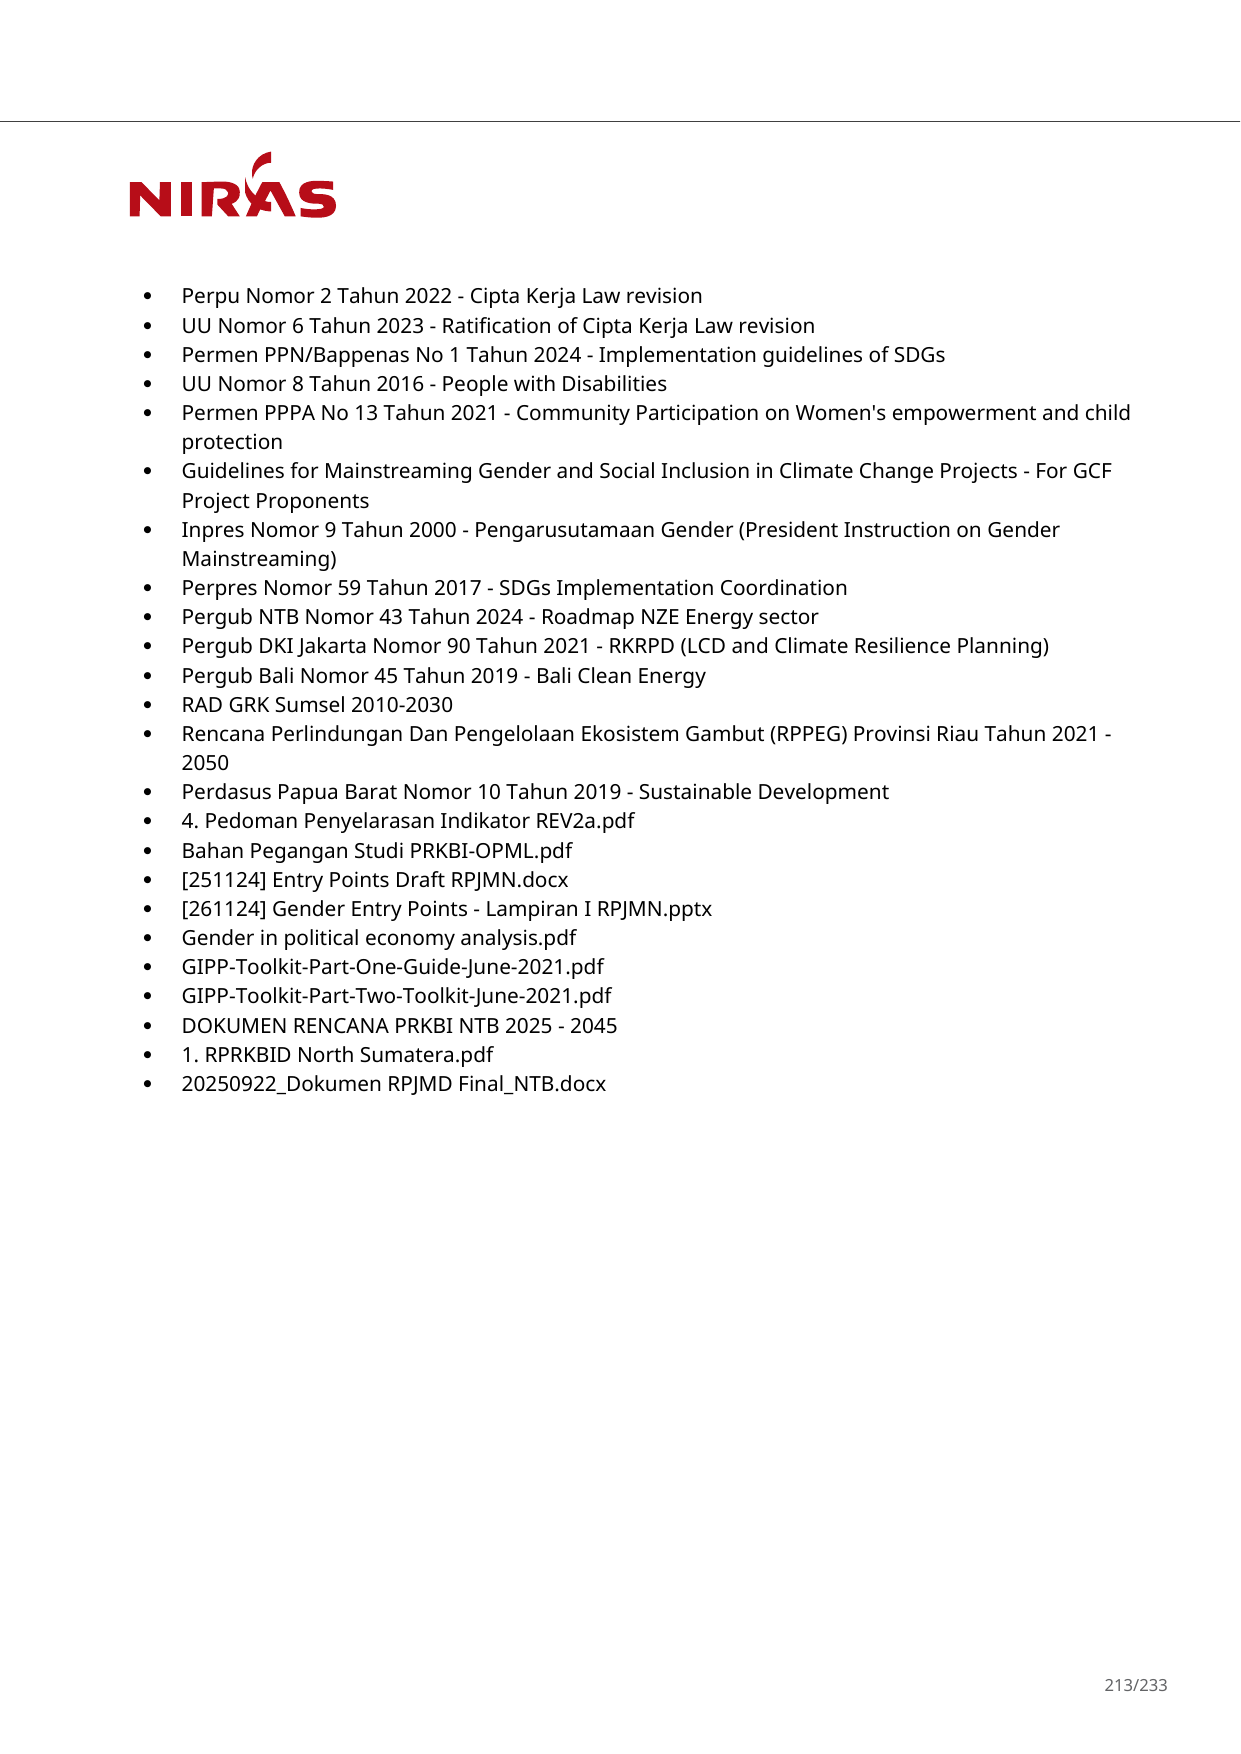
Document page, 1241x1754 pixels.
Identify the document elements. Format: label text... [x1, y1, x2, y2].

list Perpu Nomor 2 Tahun 2022 - Cipta Kerja Law revision [144, 281, 1134, 310]
list Gender in political economy analysis.pdf [144, 922, 1134, 952]
list RAD GRK Sumsel 2010-2030 [144, 689, 1134, 718]
list 4. Pedoman Penyelarasan Indikator REV2a.pdf [144, 806, 1134, 835]
list GIPP-Toolkit-Part-One-Guide-June-2021.pdf [144, 952, 1134, 981]
list Guidelines for Mainstreaming Gender and Social Inclusion in Climate Change Projects - For GCF Project Proponents [144, 456, 1134, 514]
list [261124] Gender Entry Points - Lampiran I RPJMN.pptx [144, 893, 1134, 922]
list UU Nomor 6 Tahun 2023 - Ratification of Cipta Kerja Law revision [144, 310, 1134, 339]
list Pergub NTB Nomor 43 Tahun 2024 - Roadmap NZE Energy sector [144, 602, 1134, 631]
list 20250922_Dokumen RPJMD Final_NTB.docx [144, 1068, 1134, 1097]
list Pergub Bali Nomor 45 Tahun 2019 - Bali Clean Energy [144, 660, 1134, 689]
list [251124] Entry Points Draft RPJMN.docx [144, 864, 1134, 893]
list DOKUMEN RENCANA PRKBI NTB 2025 - 2045 [144, 1010, 1134, 1039]
list Rencana Perlindungan Dan Pengelolaan Ekosistem Gambut (RPPEG) Provinsi Riau Tahun 2021 - 2050 [144, 718, 1134, 777]
list Perdasus Papua Barat Nomor 10 Tahun 2019 - Sustainable Development [144, 777, 1134, 806]
list Perpres Nomor 59 Tahun 2017 - SDGs Implementation Coordination [144, 572, 1134, 602]
list UU Nomor 8 Tahun 2016 - People with Disabilities [144, 368, 1134, 397]
list Pergub DKI Jakarta Nomor 90 Tahun 2021 - RKRPD (LCD and Climate Resilience Planning) [144, 631, 1134, 660]
list Permen PPN/Bappenas No 1 Tahun 2024 - Implementation guidelines of SDGs [144, 339, 1134, 368]
list 1. RPRKBID North Sumatera.pdf [144, 1039, 1134, 1068]
list Permen PPPA No 13 Tahun 2021 - Community Participation on Women's empowerment and child protection [144, 397, 1134, 456]
list Inpres Nomor 9 Tahun 2000 - Pengarusutamaan Gender (President Instruction on Gender Mainstreaming) [144, 514, 1134, 572]
list GIPP-Toolkit-Part-Two-Toolkit-June-2021.pdf [144, 981, 1134, 1010]
list Bahan Pegangan Studi PRKBI-OPML.pdf [144, 835, 1134, 864]
